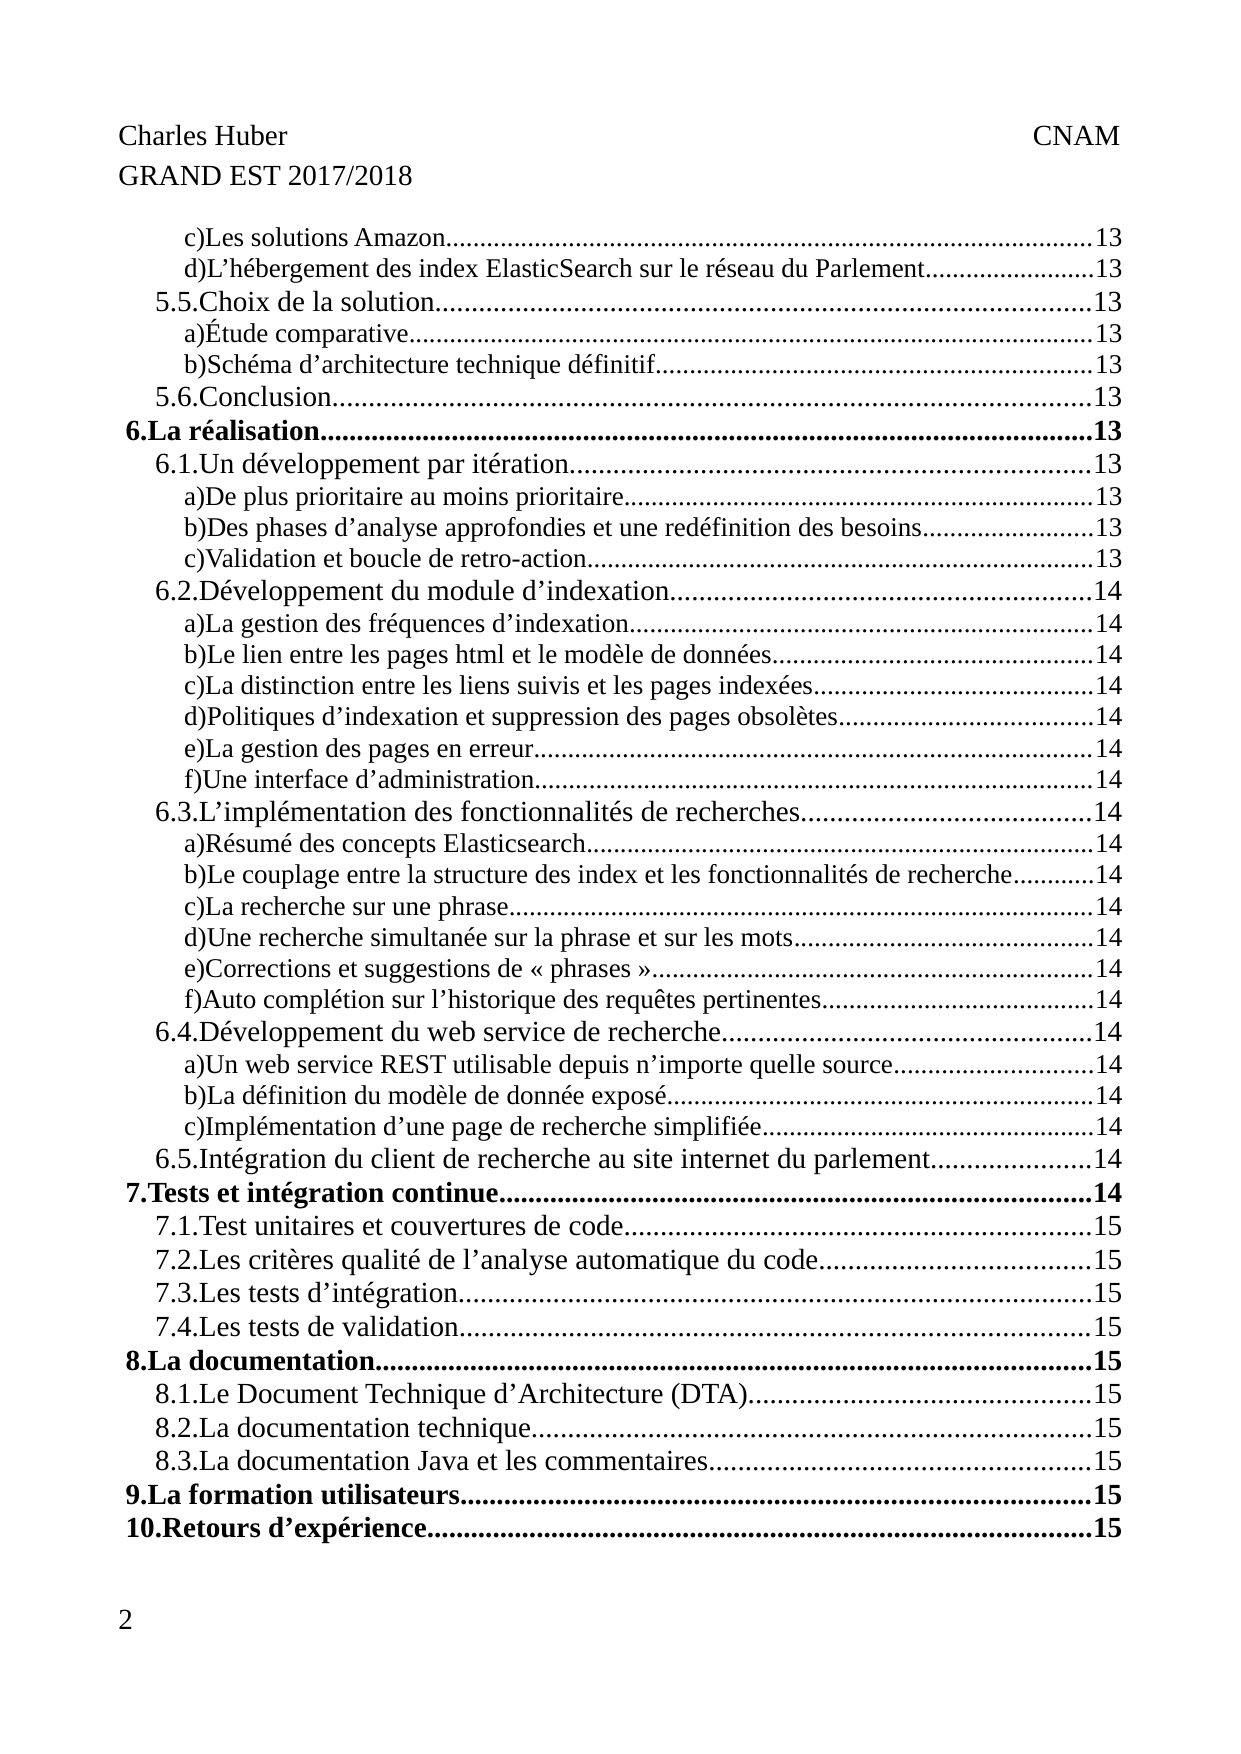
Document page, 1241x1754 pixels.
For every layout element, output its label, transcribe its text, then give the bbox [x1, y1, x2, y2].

text 6.4.Développement du web service de recherche 14 [148, 1014, 1122, 1048]
text a)Un web service REST utilisable depuis n’importe quelle source 14 [177, 1048, 1122, 1079]
text a)De plus prioritaire au moins prioritaire 13 [177, 480, 1122, 511]
text 6.2.Développement du module d’indexation 14 [148, 573, 1122, 607]
text f)Auto complétion sur l’historique des requêtes pertinentes 14 [177, 983, 1122, 1014]
text 7.3.Les tests d’intégration 15 [148, 1276, 1122, 1309]
text d)Une recherche simultanée sur la phrase et sur les mots 14 [177, 921, 1122, 952]
text b)Schéma d’architecture technique définitif 13 [177, 348, 1122, 379]
text 7.2.Les critères qualité de l’analyse automatique du code 15 [148, 1242, 1122, 1276]
text 8.3.La documentation Java et les commentaires 15 [148, 1443, 1122, 1477]
text c)La distinction entre les liens suivis et les pages indexées 14 [177, 669, 1122, 701]
text e)La gestion des pages en erreur 14 [177, 732, 1122, 763]
text f)Une interface d’administration 14 [177, 763, 1122, 794]
text 7.1.Test unitaires et couvertures de code 15 [148, 1208, 1122, 1242]
text 7.Tests et intégration continue 14 [118, 1175, 1122, 1208]
text a)La gestion des fréquences d’indexation 14 [177, 607, 1122, 638]
text d)Politiques d’indexation et suppression des pages obsolètes 14 [177, 701, 1122, 732]
text c)Les solutions Amazon 13 [177, 221, 1122, 252]
text 6.La réalisation 13 [118, 413, 1122, 447]
text 7.4.Les tests de validation 15 [148, 1309, 1122, 1343]
text a)Étude comparative 13 [177, 317, 1122, 348]
text b)La définition du modèle de donnée exposé 14 [177, 1079, 1122, 1110]
text 6.3.L’implémentation des fonctionnalités de recherches 14 [148, 794, 1122, 827]
text e)Corrections et suggestions de « phrases » 14 [177, 952, 1122, 983]
text a)Résumé des concepts Elasticsearch 14 [177, 827, 1122, 859]
text 10.Retours d’expérience 15 [118, 1510, 1122, 1544]
text 9.La formation utilisateurs 15 [118, 1477, 1122, 1510]
text d)L’hébergement des index ElasticSearch sur le réseau du Parlement 13 [177, 252, 1122, 284]
text b)Le couplage entre la structure des index et les fonctionnalités de recherche 14 [177, 859, 1122, 890]
text c)Validation et boucle de retro-action 13 [177, 542, 1122, 573]
text 5.6.Conclusion 13 [148, 379, 1122, 413]
text 8.1.Le Document Technique d’Architecture (DTA) 15 [148, 1376, 1122, 1410]
text b)Des phases d’analyse approfondies et une redéfinition des besoins 13 [177, 511, 1122, 542]
text 5.5.Choix de la solution 13 [148, 284, 1122, 317]
text 8.2.La documentation technique 15 [148, 1410, 1122, 1443]
text c)La recherche sur une phrase 14 [177, 890, 1122, 921]
text 6.5.Intégration du client de recherche au site internet du parlement 14 [148, 1141, 1122, 1175]
text b)Le lien entre les pages html et le modèle de données 14 [177, 638, 1122, 669]
text c)Implémentation d’une page de recherche simplifiée 14 [177, 1110, 1122, 1141]
text 8.La documentation 15 [118, 1343, 1122, 1376]
text 6.1.Un développement par itération 13 [148, 447, 1122, 480]
